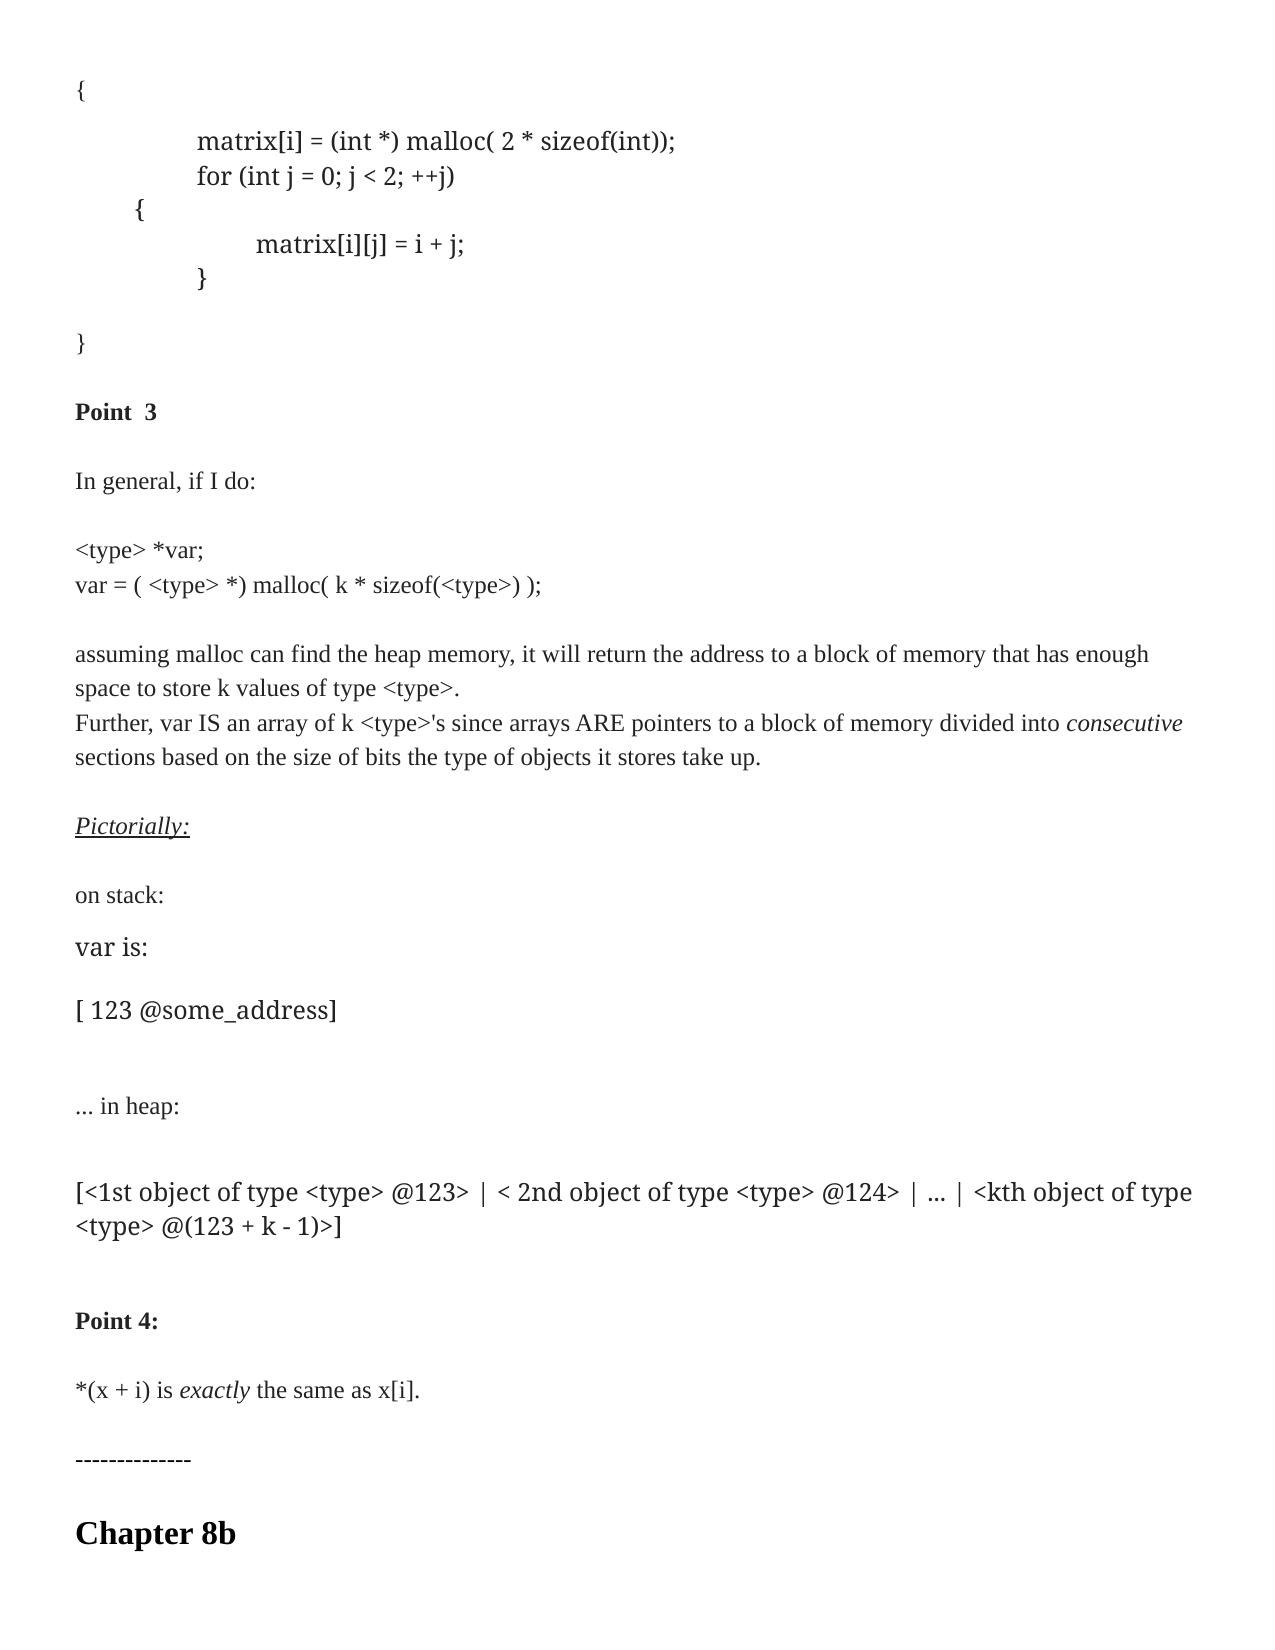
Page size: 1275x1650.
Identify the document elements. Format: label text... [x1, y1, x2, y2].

text In general, if I do: [75, 466, 1200, 495]
text assuming malloc can find the heap memory, it will return the address to a block of memory that has enough space to store k values of type <type>. [75, 639, 1200, 702]
text } [75, 328, 1200, 357]
text { [75, 75, 1200, 104]
text var is: [75, 929, 1200, 963]
text on stack: [75, 880, 1200, 909]
text for (int j = 0; j < 2; ++j) [197, 158, 1141, 192]
text -------------- [75, 1410, 1200, 1473]
text { [134, 192, 1141, 226]
text Chapter 8b [75, 1513, 1200, 1552]
text [ 123 @some_address] [75, 993, 1200, 1027]
text matrix[i][j] = i + j; [256, 226, 1082, 260]
text [<1st object of type <type> @123> | < 2nd object of type <type> @124> | ... | <kth object of type <type> @(123 + k - 1)>] [75, 1174, 1200, 1242]
text } [197, 260, 1141, 294]
text *(x + i) is exactly the same as x[i]. [75, 1375, 1200, 1404]
text matrix[i] = (int *) malloc( 2 * sizeof(int)); [197, 124, 1141, 158]
text Point 4: [75, 1306, 1200, 1335]
text var = ( <type> *) malloc( k * sizeof(<type>) ); [75, 570, 1200, 598]
text Further, var IS an array of k <type>'s since arrays ARE pointers to a block of memory divided into consecutive sections based on the size of bits the type of objects it stores take up. [75, 708, 1200, 771]
text Pictorially: [75, 811, 1200, 840]
text Point 3 [75, 397, 1200, 426]
text <type> *var; [75, 535, 1200, 564]
text ... in heap: [75, 1091, 1200, 1119]
